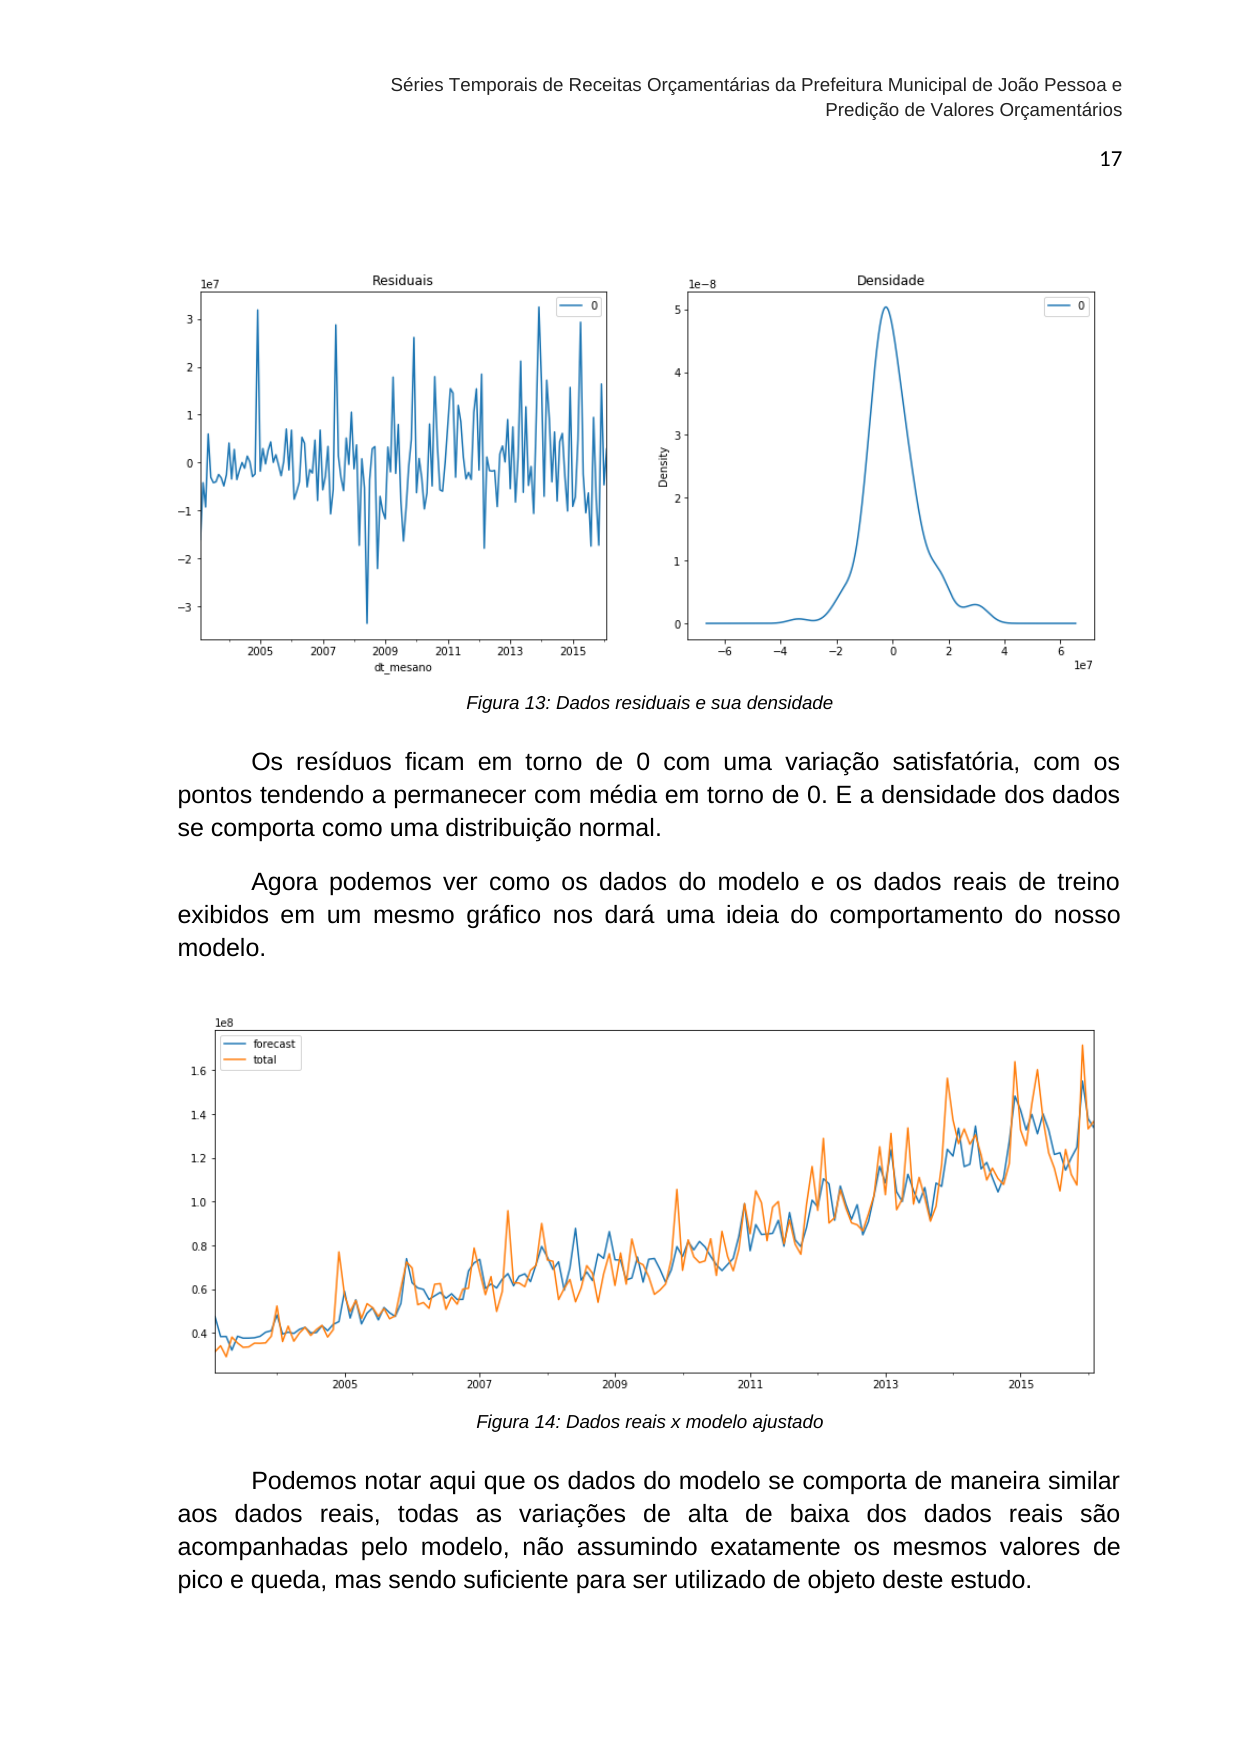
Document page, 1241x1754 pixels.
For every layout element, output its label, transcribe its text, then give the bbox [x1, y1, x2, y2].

text [177, 225, 1122, 267]
text Agora podemos ver como os dados do modelo e os dados reais de treino exibidos em um mesmo gráfico nos dará uma ideia do comportamento do nosso modelo. [177, 867, 1122, 962]
text [177, 987, 1122, 998]
picture [177, 267, 1123, 682]
text Podemos notar aqui que os dados do modelo se comporta de maneira similar aos dados reais, todas as variações de alta de baixa dos dados reais são acompanhadas pelo modelo, não assumindo exatamente os mesmos valores de pico e queda, mas sendo suficiente para ser utilizado de objeto deste estudo. [177, 1432, 1122, 1594]
text Figura 13: Dados residuais e sua densidade [177, 682, 1122, 713]
text Figura 14: Dados reais x modelo ajustado [177, 1402, 1122, 1432]
text [177, 998, 1122, 1010]
picture [177, 1010, 1123, 1402]
text Os resíduos ficam em torno de 0 com uma variação satisfatória, com os pontos tendendo a permanecer com média em torno de 0. E a densidade dos dados se comporta como uma distribuição normal. [177, 713, 1122, 842]
